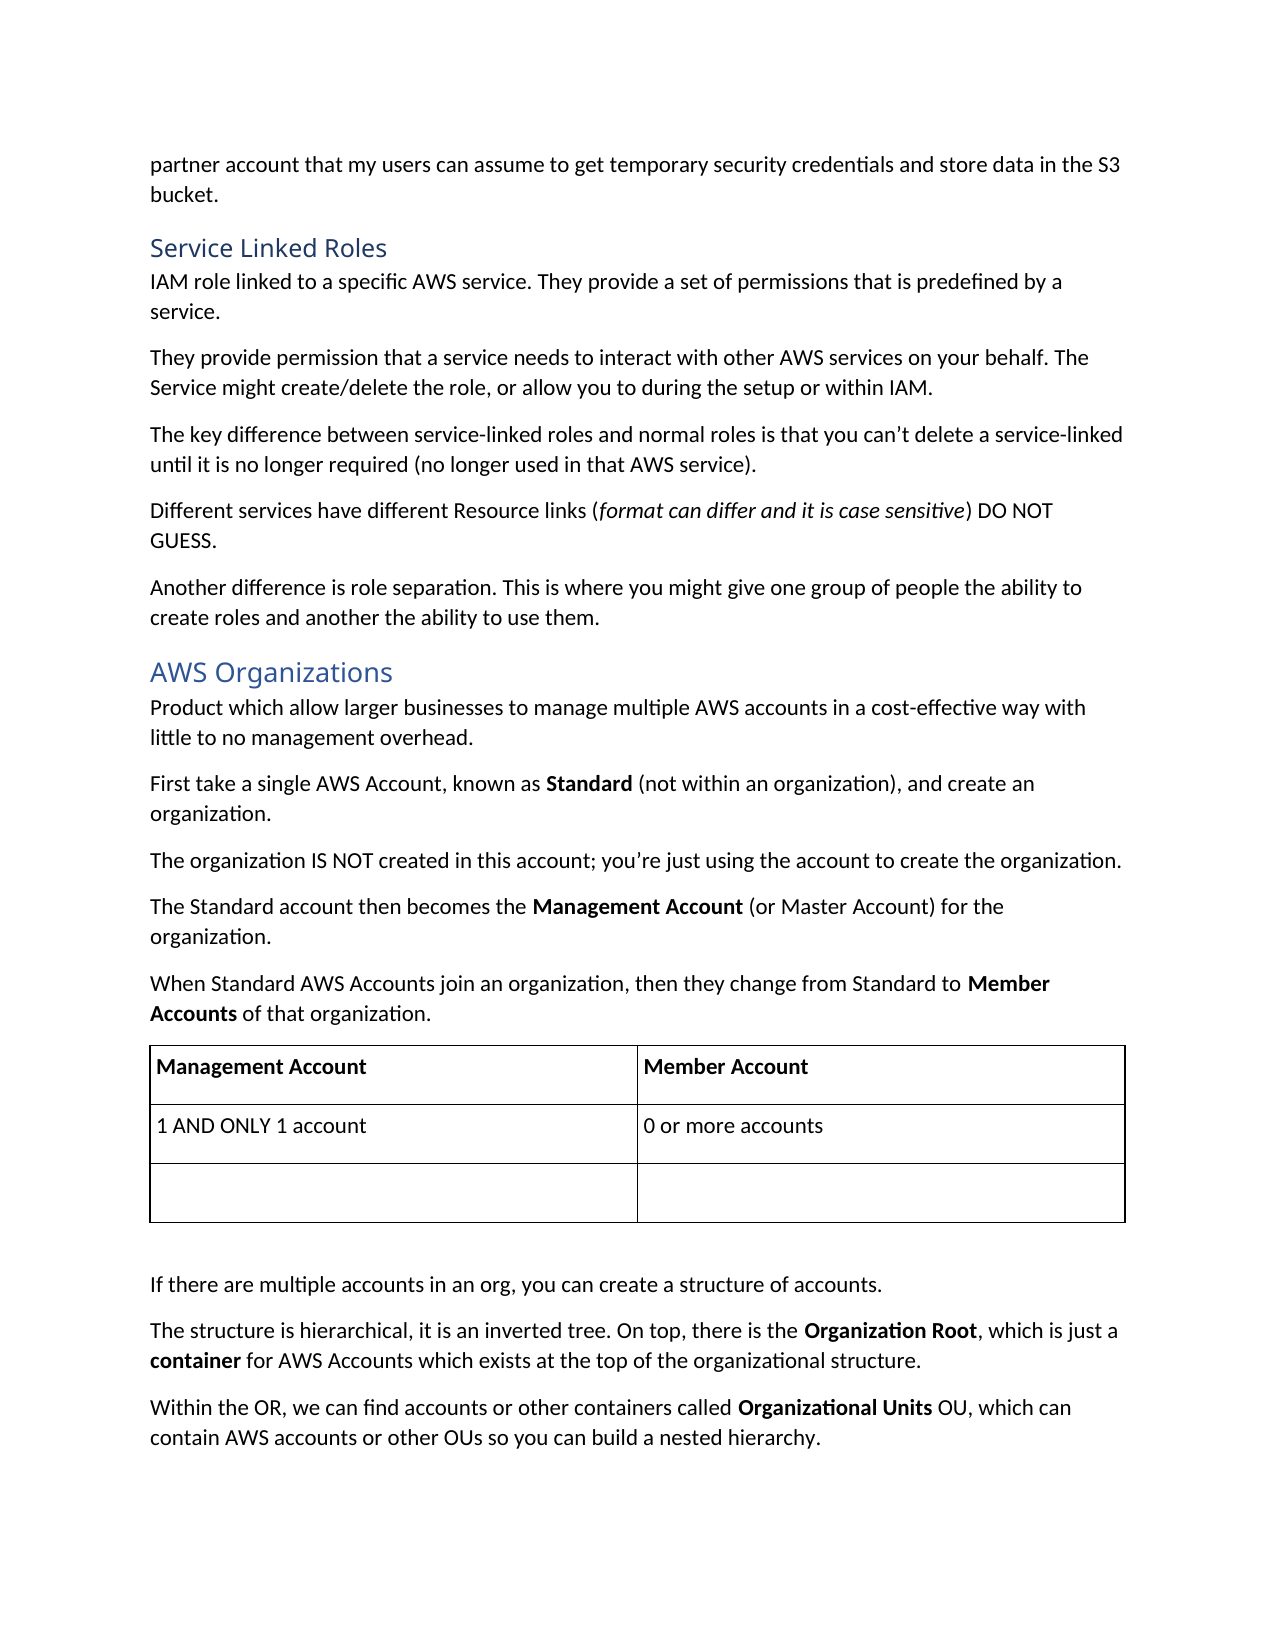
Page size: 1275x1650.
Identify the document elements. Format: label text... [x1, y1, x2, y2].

text The structure is hierarchical, it is an inverted tree. On top, there is the Organization Root, which is just a container for AWS Accounts which exists at the top of the organizational structure. [150, 1316, 1125, 1374]
text partner account that my users can assume to get temporary security credentials and store data in the S3 bucket. [150, 150, 1125, 208]
text IAM role linked to a specific AWS service. They provide a set of permissions that is predefined by a service. [150, 267, 1125, 325]
text If there are multiple accounts in an org, you can create a structure of accounts. [150, 1270, 1125, 1298]
text First take a single AWS Account, known as Standard (not within an organization), and create an organization. [150, 769, 1125, 827]
text Another difference is role separation. This is where you might give one group of people the ability to create roles and another the ability to use them. [150, 573, 1125, 631]
table_cell 0 or more accounts [638, 1105, 1124, 1163]
table_cell [151, 1164, 637, 1222]
text Product which allow larger businesses to manage multiple AWS accounts in a cost-effective way with little to no management overhead. [150, 693, 1125, 751]
subtitle AWS Organizations [150, 653, 1125, 690]
text Different services have different Resource links (format can differ and it is case sensitive) DO NOT GUESS. [150, 496, 1125, 554]
text They provide permission that a service needs to interact with other AWS services on your behalf. The Service might create/delete the role, or allow you to during the setup or within IAM. [150, 343, 1125, 401]
table_header Member Account [638, 1046, 1124, 1104]
text The Standard account then becomes the Management Account (or Master Account) for the organization. [150, 892, 1125, 950]
text The key difference between service-linked roles and normal roles is that you can’t delete a service-linked until it is no longer required (no longer used in that AWS service). [150, 420, 1125, 478]
subtitle Service Linked Roles [150, 231, 1125, 265]
text The organization IS NOT created in this account; you’re just using the account to create the organization. [150, 846, 1125, 874]
text When Standard AWS Accounts join an organization, then they change from Standard to Member Accounts of that organization. [150, 969, 1125, 1027]
table_cell 1 AND ONLY 1 account [151, 1105, 637, 1163]
table_cell [638, 1164, 1124, 1222]
table_header Management Account [151, 1046, 637, 1104]
text Within the OR, we can find accounts or other containers called Organizational Units OU, which can contain AWS accounts or other OUs so you can build a nested hierarchy. [150, 1393, 1125, 1451]
